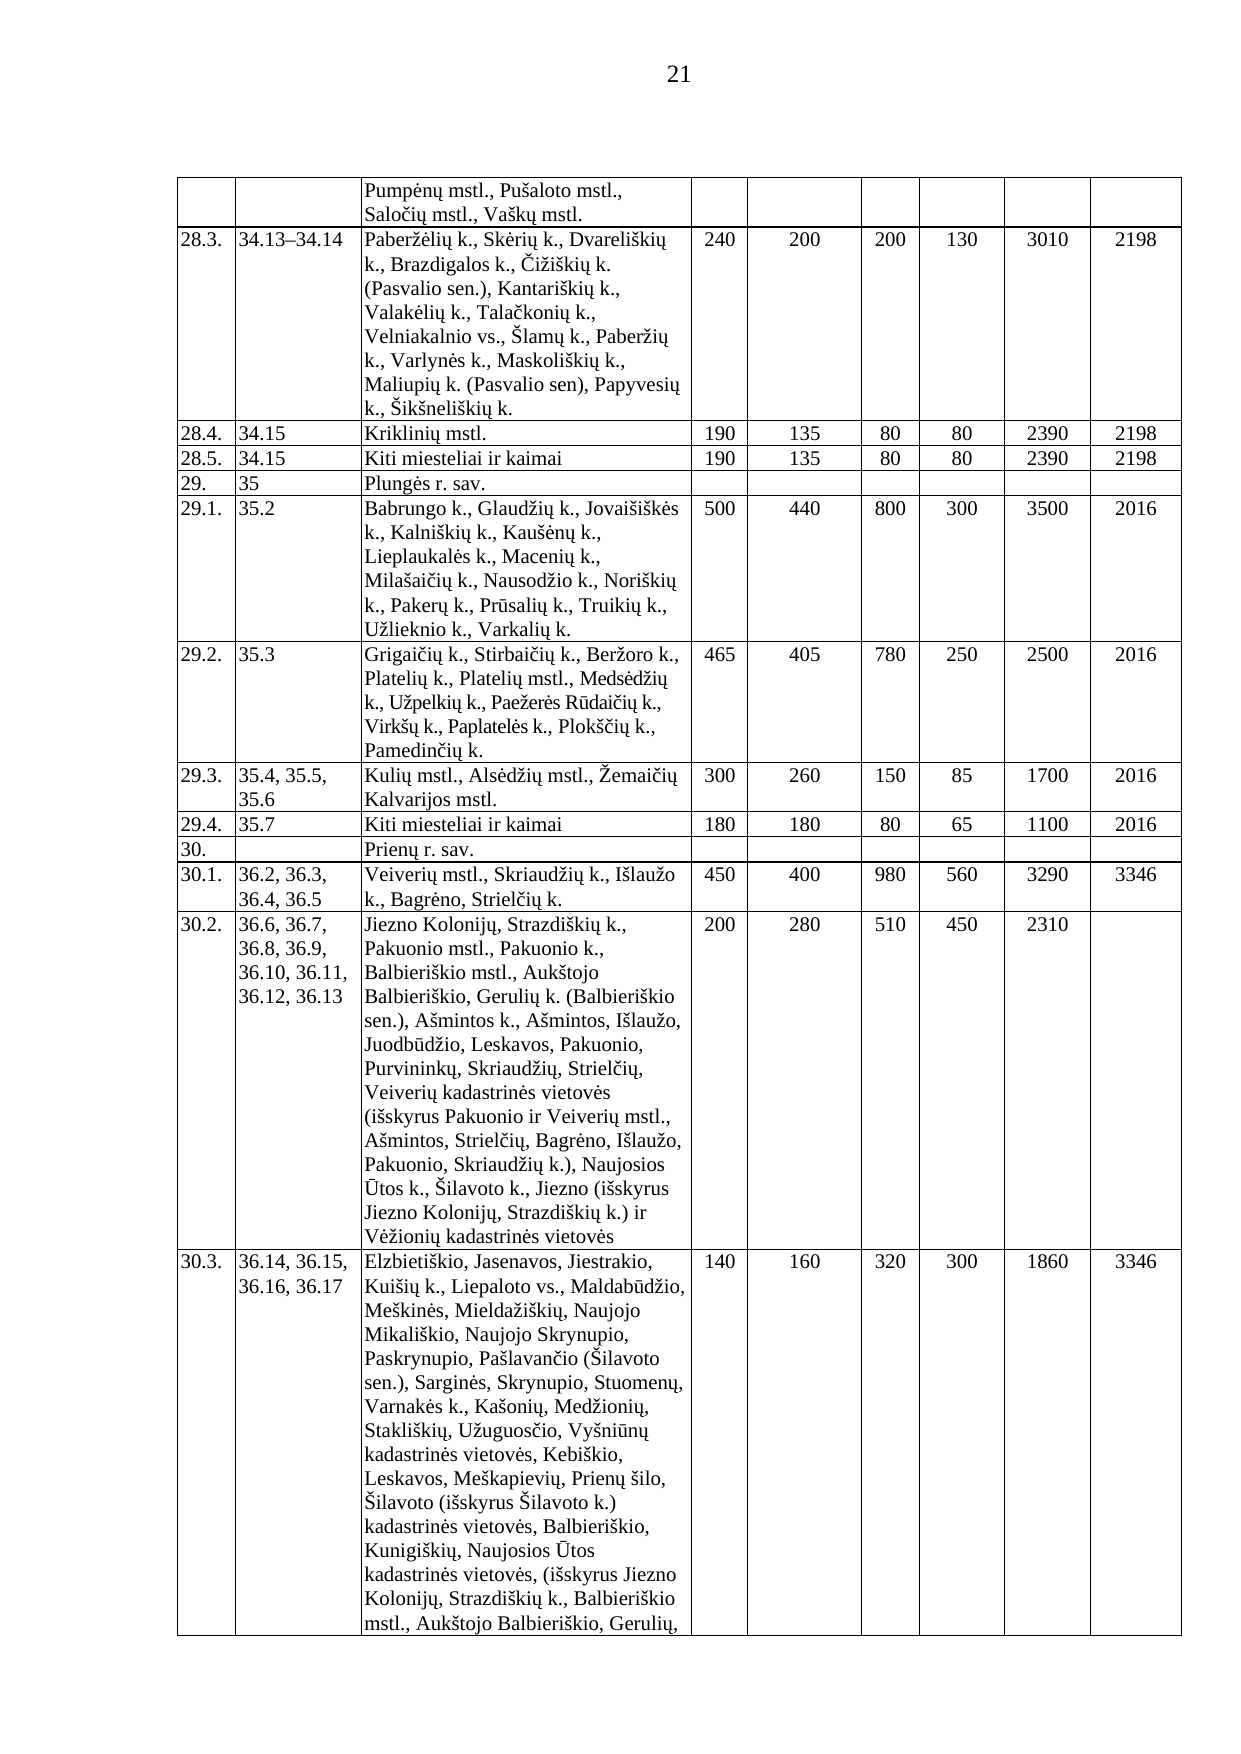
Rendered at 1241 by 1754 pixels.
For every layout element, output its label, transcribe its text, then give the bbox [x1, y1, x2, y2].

table_cell 2310 [1005, 912, 1090, 1248]
table_cell 3346 [1091, 1250, 1181, 1634]
table_cell 29.4. [178, 812, 235, 836]
table_cell [1091, 178, 1181, 226]
table_cell 3290 [1005, 863, 1090, 911]
table_cell Plungės r. sav. [362, 471, 691, 495]
table_cell 190 [692, 446, 747, 470]
table_cell 2198 [1091, 228, 1181, 420]
table_cell [920, 837, 1004, 861]
table_cell [178, 178, 235, 226]
table_cell Paberžėlių k., Skėrių k., Dvareliškių k., Brazdigalos k., Čižiškių k. (Pasvalio sen.), Kantariškių k., Valakėlių k., Talačkonių k., Velniakalnio vs., Šlamų k., Paberžių k., Varlynės k., Maskoliškių k., Maliupių k. (Pasvalio sen), Papyvesių k., Šikšneliškių k. [362, 228, 691, 420]
table_cell 30. [178, 837, 235, 861]
table_cell 250 [920, 642, 1004, 762]
table_cell Prienų r. sav. [362, 837, 691, 861]
table_cell Kulių mstl., Alsėdžių mstl., Žemaičių Kalvarijos mstl. [362, 763, 691, 811]
table_cell 34.15 [236, 446, 361, 470]
table_cell [692, 471, 747, 495]
table_cell [1091, 471, 1181, 495]
table_cell [236, 178, 361, 226]
table_cell 35.7 [236, 812, 361, 836]
table_cell 30.2. [178, 912, 235, 1248]
table_cell 2390 [1005, 421, 1090, 445]
table_cell 160 [748, 1250, 861, 1634]
table_cell [920, 471, 1004, 495]
table_cell 200 [862, 228, 919, 420]
table_cell [1005, 178, 1090, 226]
table_cell 29.3. [178, 763, 235, 811]
table_cell 140 [692, 1250, 747, 1634]
table_cell 150 [862, 763, 919, 811]
table_cell [862, 471, 919, 495]
table_cell 320 [862, 1250, 919, 1634]
table_cell 1100 [1005, 812, 1090, 836]
table_cell 80 [862, 812, 919, 836]
table_cell 30.3. [178, 1250, 235, 1634]
table_cell 28.5. [178, 446, 235, 470]
table_cell 28.3. [178, 228, 235, 420]
table_cell 80 [920, 446, 1004, 470]
table_cell [236, 837, 361, 861]
table_cell 3500 [1005, 496, 1090, 641]
table_cell 2016 [1091, 763, 1181, 811]
table_cell 2198 [1091, 421, 1181, 445]
table_cell [692, 837, 747, 861]
table_cell 260 [748, 763, 861, 811]
table_cell 180 [748, 812, 861, 836]
table_cell 29. [178, 471, 235, 495]
table_cell 1860 [1005, 1250, 1090, 1634]
table_cell 780 [862, 642, 919, 762]
table_cell 80 [862, 446, 919, 470]
table_cell 36.6, 36.7, 36.8, 36.9, 36.10, 36.11, 36.12, 36.13 [236, 912, 361, 1248]
table_cell [1091, 837, 1181, 861]
table_cell 190 [692, 421, 747, 445]
table_cell Jiezno Kolonijų, Strazdiškių k., Pakuonio mstl., Pakuonio k., Balbieriškio mstl., Aukštojo Balbieriškio, Gerulių k. (Balbieriškio sen.), Ašmintos k., Ašmintos, Išlaužo, Juodbūdžio, Leskavos, Pakuonio, Purvininkų, Skriaudžių, Strielčių, Veiverių kadastrinės vietovės (išskyrus Pakuonio ir Veiverių mstl., Ašmintos, Strielčių, Bagrėno, Išlaužo, Pakuonio, Skriaudžių k.), Naujosios Ūtos k., Šilavoto k., Jiezno (išskyrus Jiezno Kolonijų, Strazdiškių k.) ir Vėžionių kadastrinės vietovės [362, 912, 691, 1248]
table_cell 2016 [1091, 642, 1181, 762]
table_cell 450 [920, 912, 1004, 1248]
table_cell 35.4, 35.5, 35.6 [236, 763, 361, 811]
table_cell [748, 178, 861, 226]
table_cell Pumpėnų mstl., Pušaloto mstl., Saločių mstl., Vaškų mstl. [362, 178, 691, 226]
table_cell Kriklinių mstl. [362, 421, 691, 445]
table_cell 85 [920, 763, 1004, 811]
table_cell 35.3 [236, 642, 361, 762]
table_cell 36.14, 36.15, 36.16, 36.17 [236, 1250, 361, 1634]
table_cell [920, 178, 1004, 226]
table_cell 980 [862, 863, 919, 911]
table_cell Grigaičių k., Stirbaičių k., Beržoro k., Platelių k., Platelių mstl., Medsėdžių k., Užpelkių k., Paežerės Rūdaičių k., Virkšų k., Paplatelės k., Plokščių k., Pamedinčių k. [362, 642, 691, 762]
table_cell 80 [862, 421, 919, 445]
table_cell 500 [692, 496, 747, 641]
table_cell 34.13–34.14 [236, 228, 361, 420]
table_cell [1005, 837, 1090, 861]
table_cell 300 [692, 763, 747, 811]
table_cell Babrungo k., Glaudžių k., Jovaišiškės k., Kalniškių k., Kaušėnų k., Lieplaukalės k., Macenių k., Milašaičių k., Nausodžio k., Noriškių k., Pakerų k., Prūsalių k., Truikių k., Užlieknio k., Varkalių k. [362, 496, 691, 641]
table_cell 135 [748, 446, 861, 470]
table_cell 300 [920, 1250, 1004, 1634]
table_cell [1005, 471, 1090, 495]
table_cell 450 [692, 863, 747, 911]
table_cell 130 [920, 228, 1004, 420]
table_cell 29.2. [178, 642, 235, 762]
table_cell 34.15 [236, 421, 361, 445]
table_cell 180 [692, 812, 747, 836]
table_cell 280 [748, 912, 861, 1248]
table_cell 65 [920, 812, 1004, 836]
table_cell Kiti miesteliai ir kaimai [362, 446, 691, 470]
table_cell Kiti miesteliai ir kaimai [362, 812, 691, 836]
table_cell 2016 [1091, 496, 1181, 641]
table_cell 200 [692, 912, 747, 1248]
table_cell 400 [748, 863, 861, 911]
table_cell 2500 [1005, 642, 1090, 762]
table_cell 30.1. [178, 863, 235, 911]
table_cell 135 [748, 421, 861, 445]
table_cell [862, 837, 919, 861]
table_cell 2016 [1091, 812, 1181, 836]
table_cell 29.1. [178, 496, 235, 641]
table_cell 3010 [1005, 228, 1090, 420]
table_cell 405 [748, 642, 861, 762]
table_cell 300 [920, 496, 1004, 641]
table_cell 200 [748, 228, 861, 420]
table_cell 2390 [1005, 446, 1090, 470]
table_cell 35 [236, 471, 361, 495]
table_cell 560 [920, 863, 1004, 911]
table_cell Veiverių mstl., Skriaudžių k., Išlaužo k., Bagrėno, Strielčių k. [362, 863, 691, 911]
table_cell [748, 837, 861, 861]
table_cell 28.4. [178, 421, 235, 445]
table_cell 36.2, 36.3, 36.4, 36.5 [236, 863, 361, 911]
table_cell 3346 [1091, 863, 1181, 911]
table_cell 510 [862, 912, 919, 1248]
table_cell 2198 [1091, 446, 1181, 470]
table_cell [862, 178, 919, 226]
table_cell 800 [862, 496, 919, 641]
table_cell [692, 178, 747, 226]
table_cell [748, 471, 861, 495]
table_cell 440 [748, 496, 861, 641]
table_cell 1700 [1005, 763, 1090, 811]
table_cell [1091, 912, 1181, 1248]
table_cell 80 [920, 421, 1004, 445]
table_cell Elzbietiškio, Jasenavos, Jiestrakio, Kuišių k., Liepaloto vs., Maldabūdžio, Meškinės, Mieldažiškių, Naujojo Mikališkio, Naujojo Skrynupio, Paskrynupio, Pašlavančio (Šilavoto sen.), Sarginės, Skrynupio, Stuomenų, Varnakės k., Kašonių, Medžionių, Stakliškių, Užuguosčio, Vyšniūnų kadastrinės vietovės, Kebiškio, Leskavos, Meškapievių, Prienų šilo, Šilavoto (išskyrus Šilavoto k.) kadastrinės vietovės, Balbieriškio, Kunigiškių, Naujosios Ūtos kadastrinės vietovės, (išskyrus Jiezno Kolonijų, Strazdiškių k., Balbieriškio mstl., Aukštojo Balbieriškio, Gerulių, [362, 1250, 691, 1634]
table_cell 465 [692, 642, 747, 762]
table_cell 240 [692, 228, 747, 420]
table_cell 35.2 [236, 496, 361, 641]
